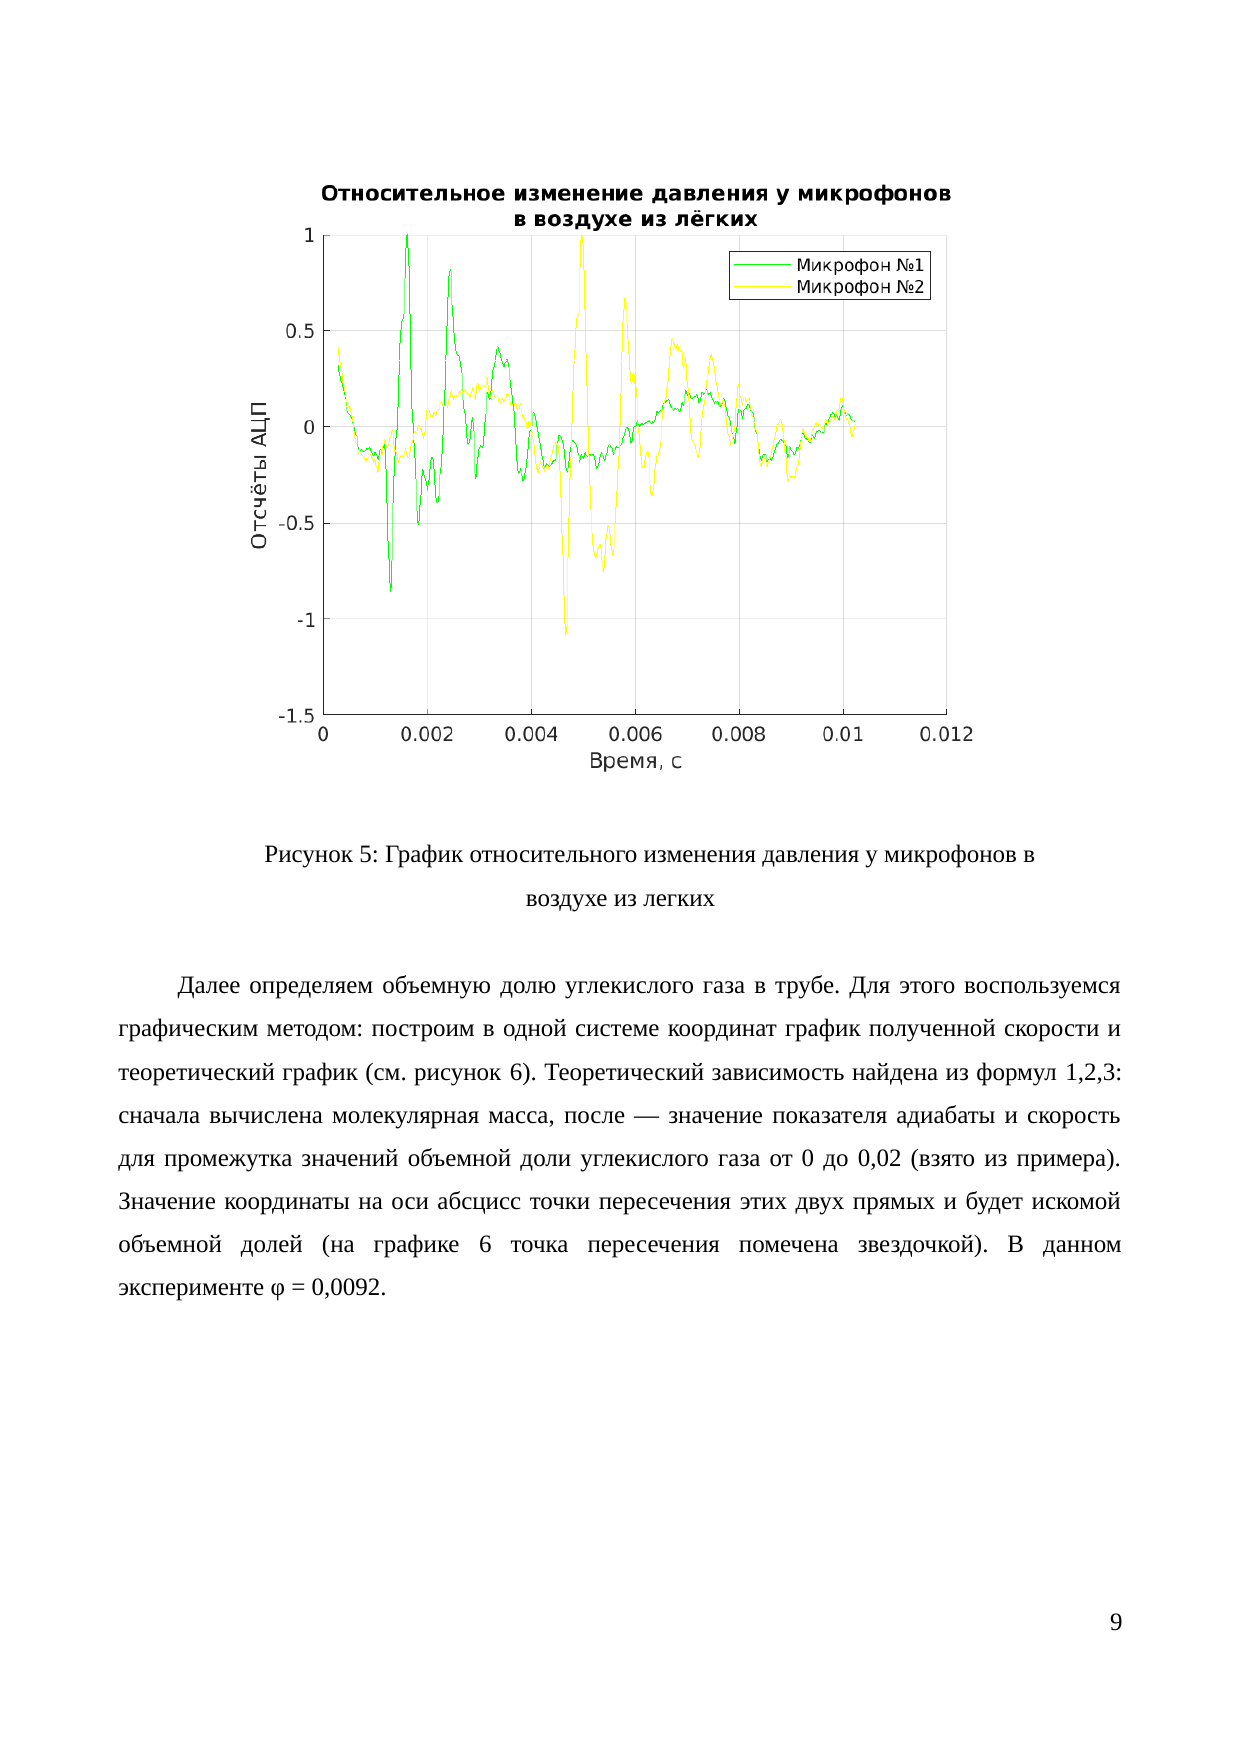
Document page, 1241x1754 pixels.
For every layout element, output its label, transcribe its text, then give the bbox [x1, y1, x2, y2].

text Далее определяем объемную долю углекислого газа в трубе. Для этого воспользуемся графическим методом: построим в одной системе координат график полученной скорости и теоретический график (см. рисунок 6). Теоретический зависимость найдена из формул 1,2,3: сначала вычислена молекулярная масса, после — значение показателя адиабаты и скорость для промежутка значений объемной доли углекислого газа от 0 до 0,02 (взято из примера). Значение координаты на оси абсцисс точки пересечения этих двух прямых и будет искомой объемной долей (на графике 6 точка пересечения помечена звездочкой). В данном эксперименте φ = 0,0092. [118, 970, 1122, 1301]
text Рисунок 5: График относительного изменения давления у микрофонов в воздухе из легких [183, 839, 1057, 911]
picture [218, 177, 1023, 781]
